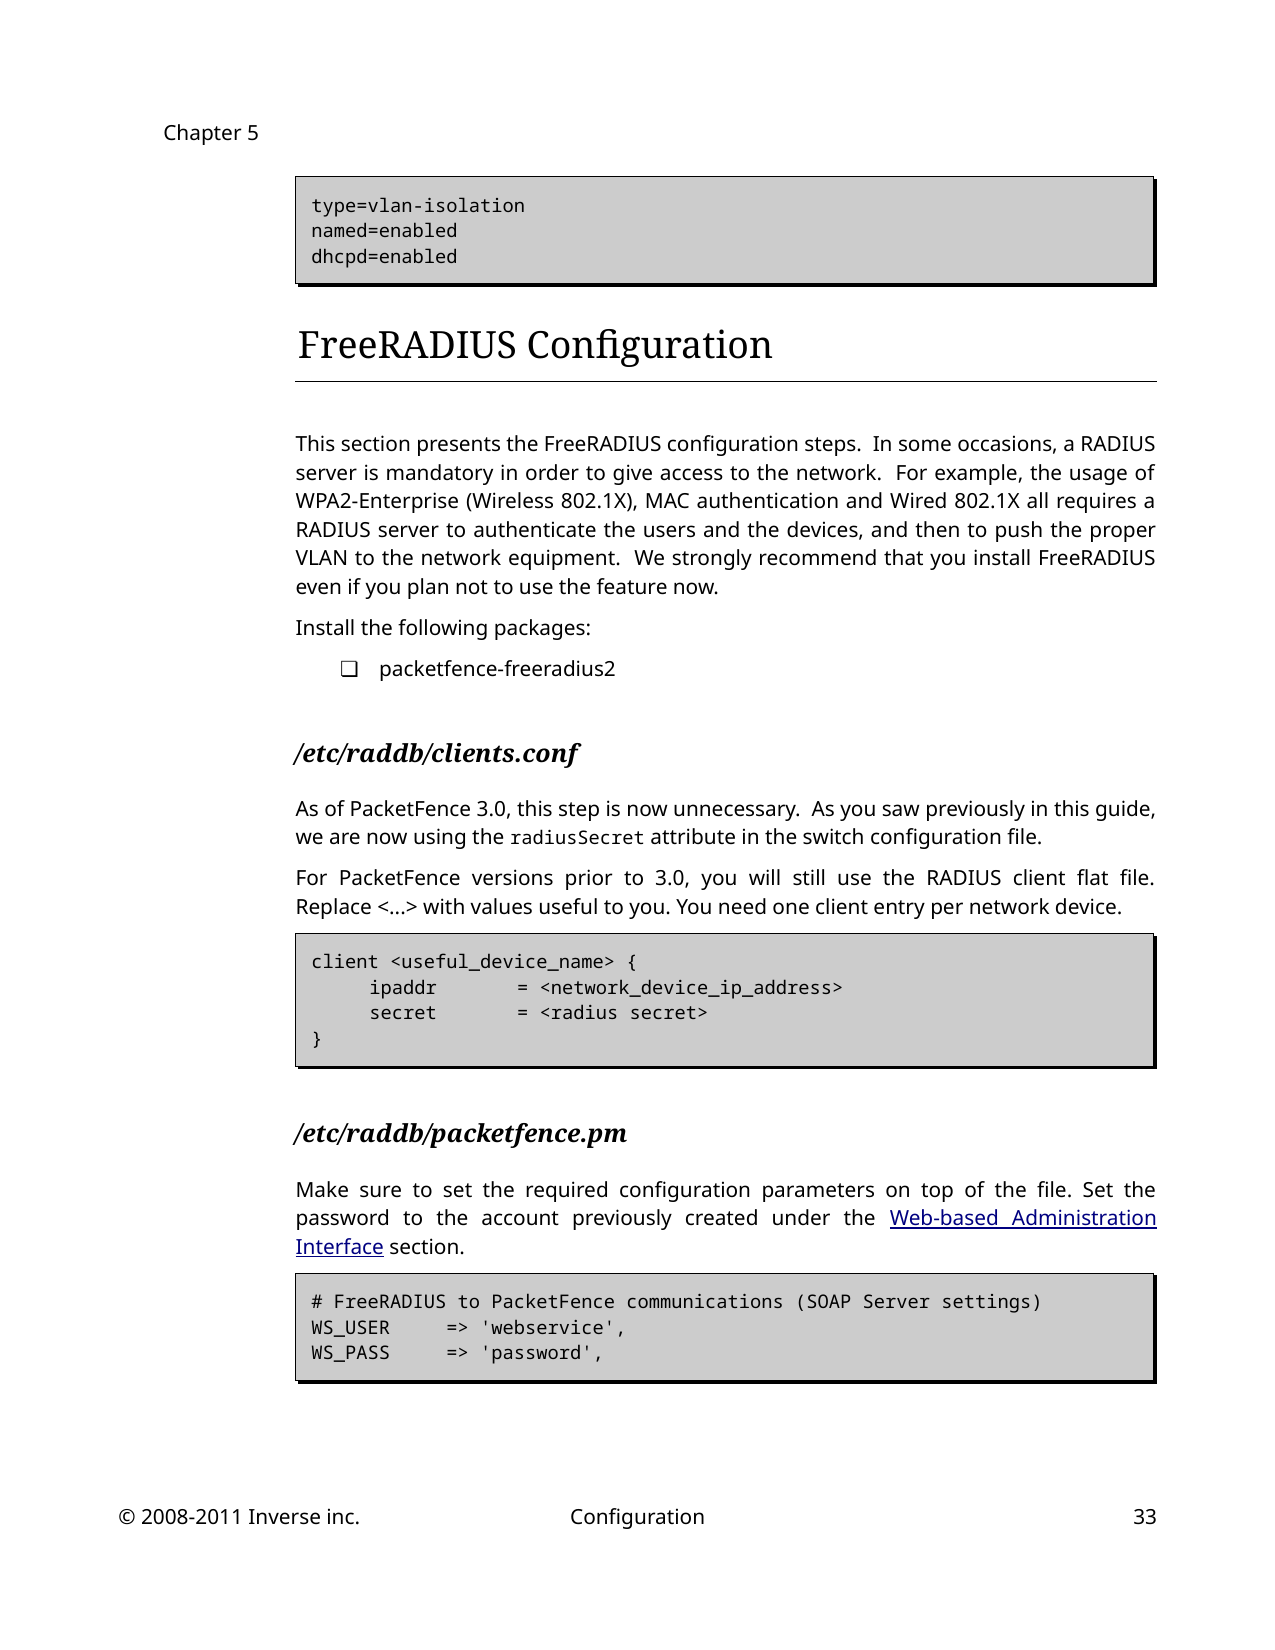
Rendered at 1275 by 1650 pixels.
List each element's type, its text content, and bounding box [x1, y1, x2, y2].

text Install the following packages: [295, 613, 1157, 641]
text This section presents the FreeRADIUS configuration steps. In some occasions, a RADIUS server is mandatory in order to give access to the network. For example, the usage of WPA2-Enterprise (Wireless 802.1X), MAC authentication and Wired 802.1X all requires a RADIUS server to authenticate the users and the devices, and then to push the proper VLAN to the network equipment. We strongly recommend that you install FreeRADIUS even if you plan not to use the feature now. [295, 429, 1157, 600]
text type=vlan-isolation named=enabled dhcpd=enabled [296, 177, 1153, 283]
text Make sure to set the required configuration parameters on top of the file. Set the password to the account previously created under the Web-based Administration Interface section. [295, 1175, 1157, 1260]
subtitle FreeRADIUS Configuration [295, 318, 1157, 381]
subtitle /etc/raddb/clients.conf [257, 736, 1157, 769]
text client <useful_device_name> { ipaddr = <network_device_ip_address> secret = <radius secret> } [296, 934, 1153, 1066]
list ❏ packetfence-freeradius2 [340, 654, 1157, 682]
text For PacketFence versions prior to 3.0, you will still use the RADIUS client flat file. Replace <...> with values useful to you. You need one client entry per network device. [295, 863, 1157, 920]
subtitle /etc/raddb/packetfence.pm [257, 1116, 1157, 1150]
text # FreeRADIUS to PacketFence communications (SOAP Server settings) WS_USER => 'webservice', WS_PASS => 'password', [296, 1274, 1153, 1380]
text As of PacketFence 3.0, this step is now unnecessary. As you saw previously in this guide, we are now using the radiusSecret attribute in the switch configuration file. [295, 794, 1157, 851]
